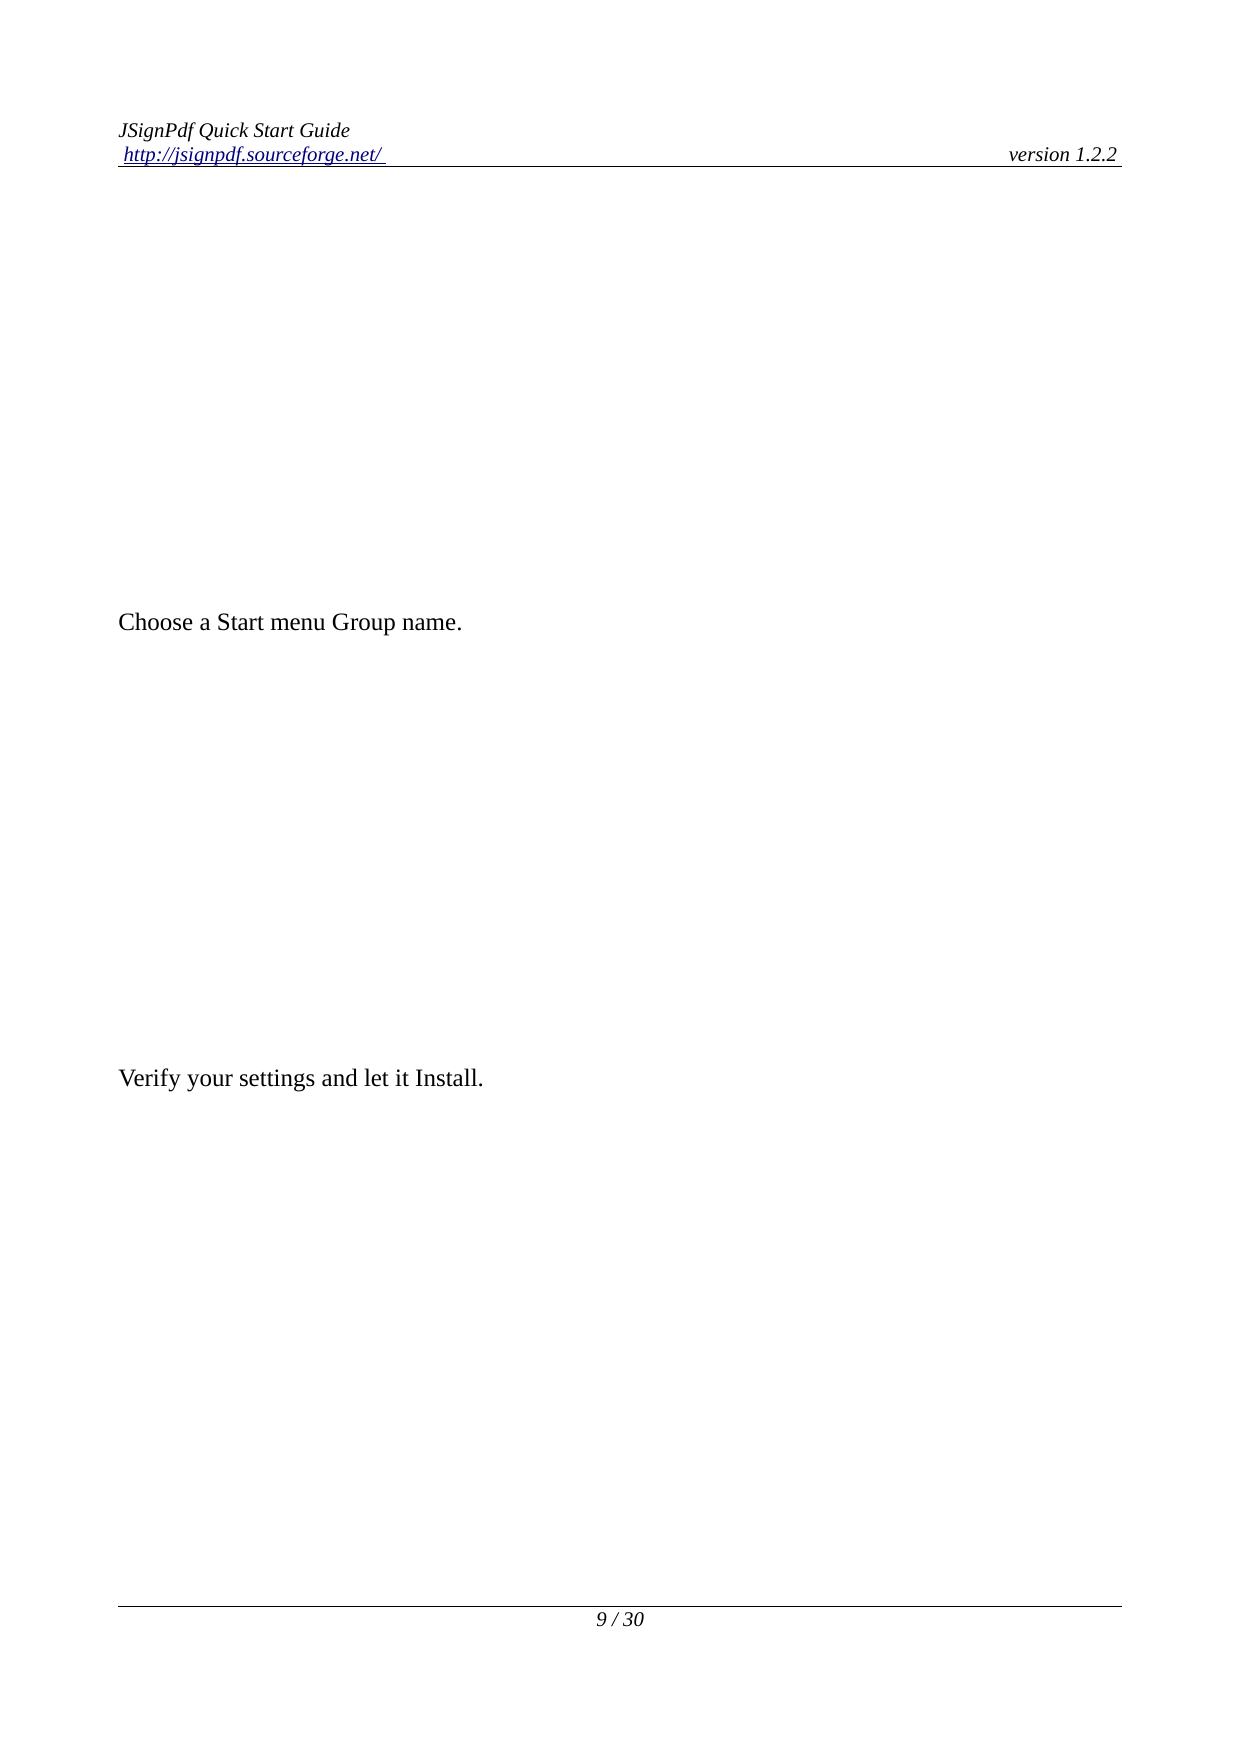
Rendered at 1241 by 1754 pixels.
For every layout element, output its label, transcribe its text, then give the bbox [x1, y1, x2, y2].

text Verify your settings and let it Install. [118, 648, 1122, 1092]
text Choose a Start menu Group name. [118, 197, 1122, 635]
